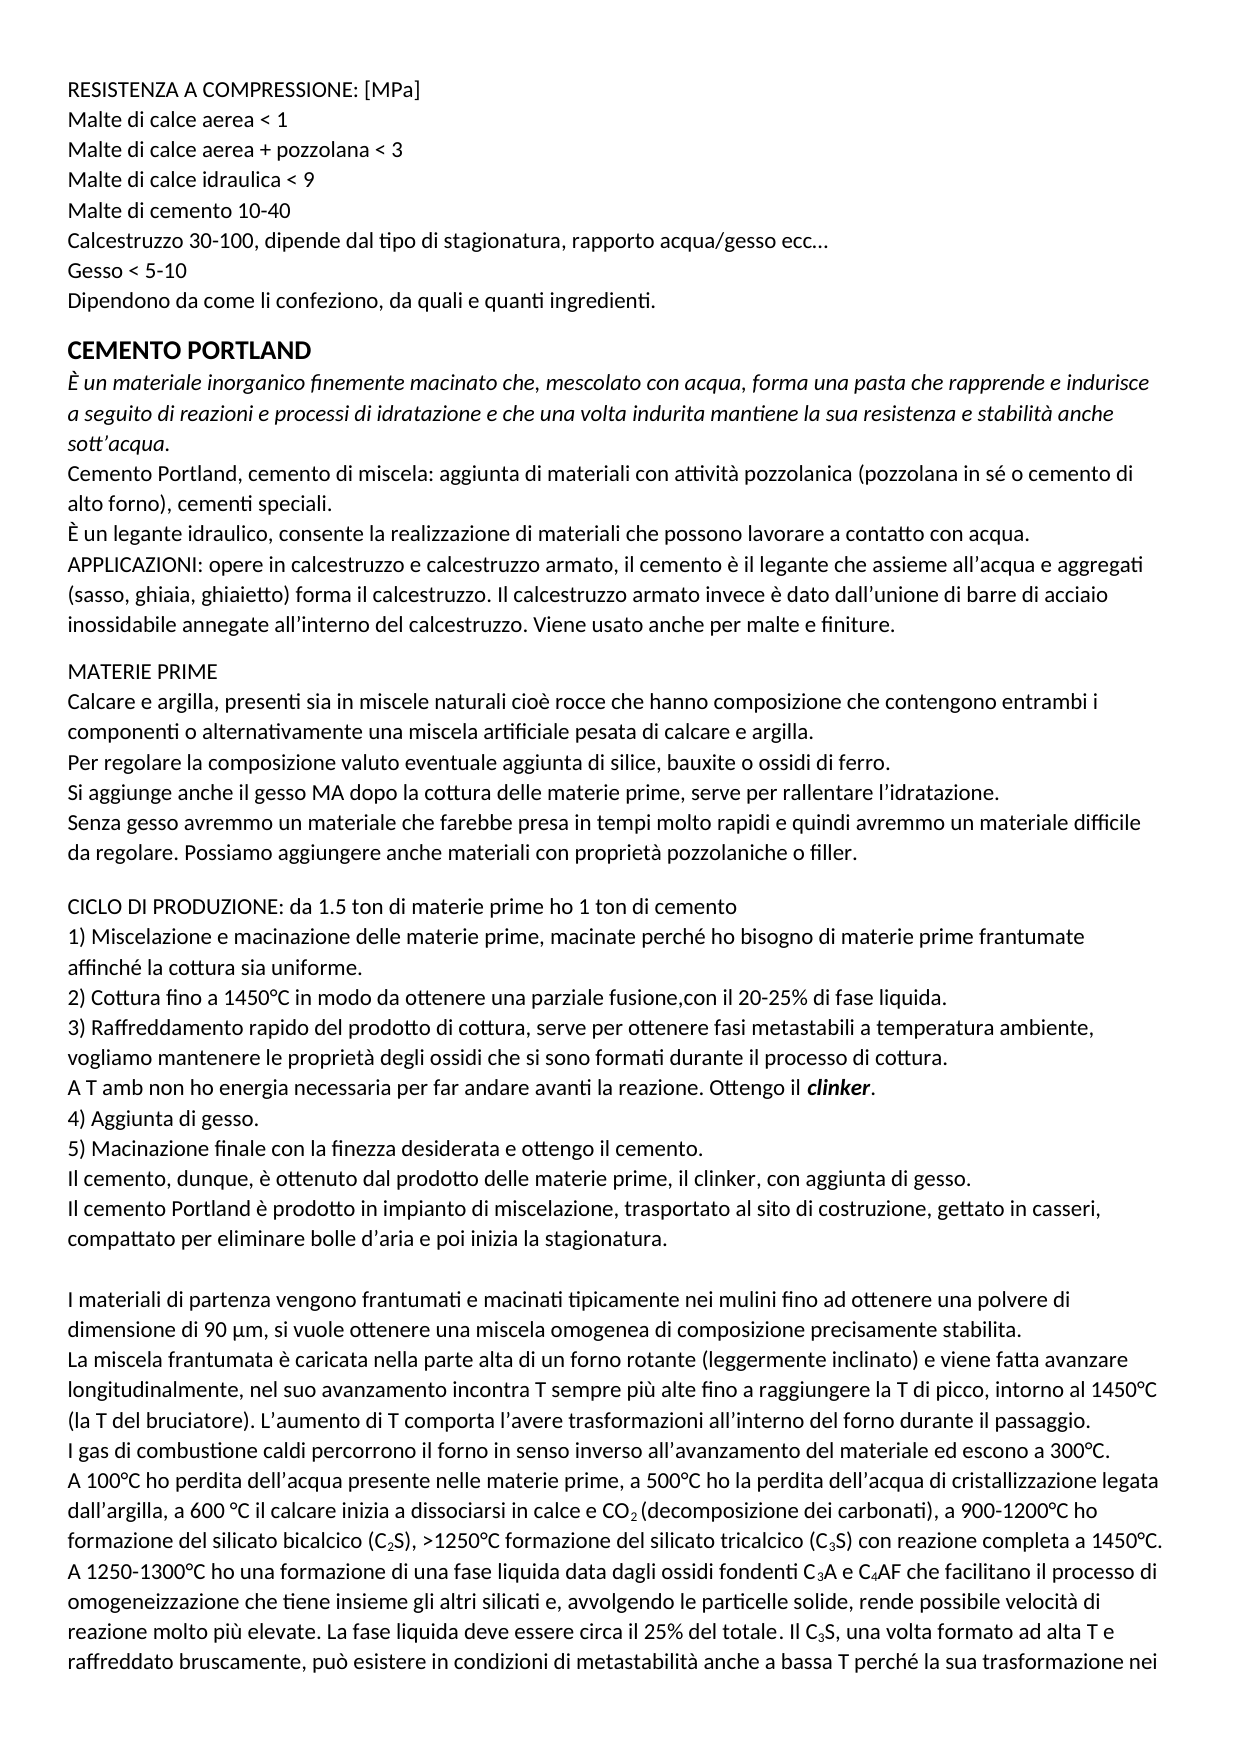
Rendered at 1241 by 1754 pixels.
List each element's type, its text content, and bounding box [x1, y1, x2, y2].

text CEMENTO PORTLAND È un materiale inorganico finemente macinato che, mescolato con acqua, forma una pasta che rapprende e indurisce a seguito di reazioni e processi di idratazione e che una volta indurita mantiene la sua resistenza e stabilità anche sott’acqua. Cemento Portland, cemento di miscela: aggiunta di materiali con attività pozzolanica (pozzolana in sé o cemento di alto forno), cementi speciali. È un legante idraulico, consente la realizzazione di materiali che possono lavorare a contatto con acqua. APPLICAZIONI: opere in calcestruzzo e calcestruzzo armato, il cemento è il legante che assieme all’acqua e aggregati (sasso, ghiaia, ghiaietto) forma il calcestruzzo. Il calcestruzzo armato invece è dato dall’unione di barre di acciaio inossidabile annegate all’interno del calcestruzzo. Viene usato anche per malte e finiture. [67, 333, 1165, 638]
text RESISTENZA A COMPRESSIONE: [MPa] Malte di calce aerea < 1 Malte di calce aerea + pozzolana < 3 Malte di calce idraulica < 9 Malte di cemento 10-40 Calcestruzzo 30-100, dipende dal tipo di stagionatura, rapporto acqua/gesso ecc… Gesso < 5-10 Dipendono da come li confeziono, da quali e quanti ingredienti. [67, 75, 1165, 314]
text MATERIE PRIME Calcare e argilla, presenti sia in miscele naturali cioè rocce che hanno composizione che contengono entrambi i componenti o alternativamente una miscela artificiale pesata di calcare e argilla. Per regolare la composizione valuto eventuale aggiunta di silice, bauxite o ossidi di ferro. Si aggiunge anche il gesso MA dopo la cottura delle materie prime, serve per rallentare l’idratazione. Senza gesso avremmo un materiale che farebbe presa in tempi molto rapidi e quindi avremmo un materiale difficile da regolare. Possiamo aggiungere anche materiali con proprietà pozzolaniche o filler. [67, 657, 1165, 866]
text CICLO DI PRODUZIONE: da 1.5 ton di materie prime ho 1 ton di cemento 1) Miscelazione e macinazione delle materie prime, macinate perché ho bisogno di materie prime frantumate affinché la cottura sia uniforme. 2) Cottura fino a 1450°C in modo da ottenere una parziale fusione,con il 20-25% di fase liquida. 3) Raffreddamento rapido del prodotto di cottura, serve per ottenere fasi metastabili a temperatura ambiente, vogliamo mantenere le proprietà degli ossidi che si sono formati durante il processo di cottura. A T amb non ho energia necessaria per far andare avanti la reazione. Ottengo il clinker. 4) Aggiunta di gesso. 5) Macinazione finale con la finezza desiderata e ottengo il cemento. Il cemento, dunque, è ottenuto dal prodotto delle materie prime, il clinker, con aggiunta di gesso. Il cemento Portland è prodotto in impianto di miscelazione, trasportato al sito di costruzione, gettato in casseri, compattato per eliminare bolle d’aria e poi inizia la stagionatura. I materiali di partenza vengono frantumati e macinati tipicamente nei mulini fino ad ottenere una polvere di dimensione di 90 µm, si vuole ottenere una miscela omogenea di composizione precisamente stabilita. La miscela frantumata è caricata nella parte alta di un forno rotante (leggermente inclinato) e viene fatta avanzare longitudinalmente, nel suo avanzamento incontra T sempre più alte fino a raggiungere la T di picco, intorno al 1450°C (la T del bruciatore). L’aumento di T comporta l’avere trasformazioni all’interno del forno durante il passaggio. I gas di combustione caldi percorrono il forno in senso inverso all’avanzamento del materiale ed escono a 300°C. A 100°C ho perdita dell’acqua presente nelle materie prime, a 500°C ho la perdita dell’acqua di cristallizzazione legata dall’argilla, a 600 °C il calcare inizia a dissociarsi in calce e CO2 (decomposizione dei carbonati), a 900-1200°C ho formazione del silicato bicalcico (C2S), >1250°C formazione del silicato tricalcico (C3S) con reazione completa a 1450°C. A 1250-1300°C ho una formazione di una fase liquida data dagli ossidi fondenti C3A e C4AF che facilitano il processo di omogeneizzazione che tiene insieme gli altri silicati e, avvolgendo le particelle solide, rende possibile velocità di reazione molto più elevate. La fase liquida deve essere circa il 25% del totale. Il C3S, una volta formato ad alta T e raffreddato bruscamente, può esistere in condizioni di metastabilità anche a bassa T perché la sua trasformazione nei [67, 892, 1165, 1676]
